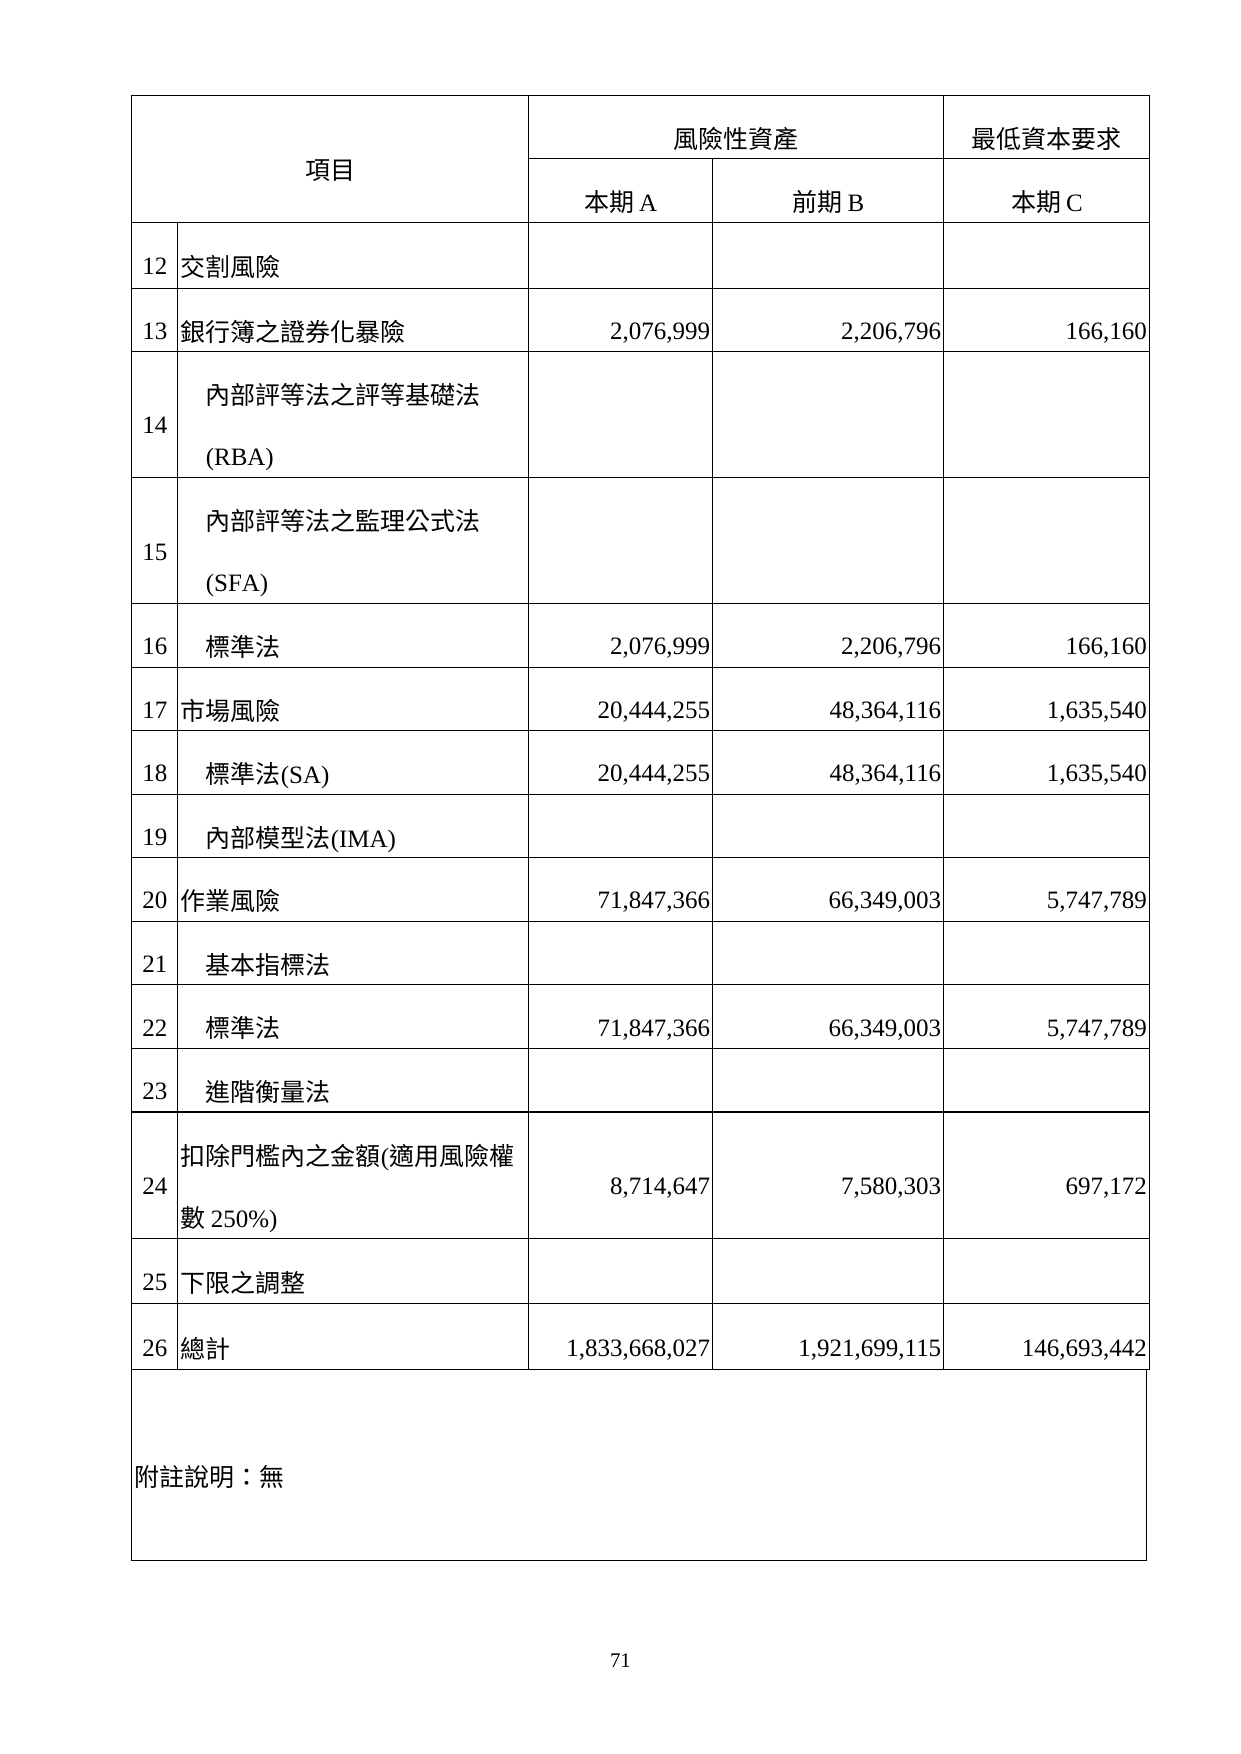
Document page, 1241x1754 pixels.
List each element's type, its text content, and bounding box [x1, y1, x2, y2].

table_cell [713, 223, 943, 287]
table_cell 市場風險 [178, 668, 528, 730]
table_cell 5,747,789 [944, 985, 1149, 1048]
table_cell [944, 352, 1149, 477]
table_cell 5,747,789 [944, 858, 1149, 921]
table_cell 14 [132, 352, 177, 477]
table_cell 標準法 [178, 604, 528, 667]
table_cell [713, 795, 943, 857]
table_cell 13 [132, 289, 177, 351]
table_cell [944, 922, 1149, 984]
table_cell [944, 1239, 1149, 1303]
table_cell 2,076,999 [529, 289, 712, 351]
table_cell 23 [132, 1049, 177, 1111]
table_cell 26 [132, 1304, 177, 1369]
table_cell [713, 478, 943, 603]
table_cell [944, 1049, 1149, 1111]
table_cell 標準法(SA) [178, 731, 528, 794]
table_header 最低資本要求 [944, 96, 1149, 158]
table_cell 8,714,647 [529, 1113, 712, 1237]
table_cell 本期C [944, 159, 1149, 222]
table_cell 66,349,003 [713, 858, 943, 921]
table_cell 銀行簿之證券化暴險 [178, 289, 528, 351]
table_cell [529, 352, 712, 477]
table_cell 扣除門檻內之金額(適用風險權數250%) [178, 1113, 528, 1237]
table_cell 7,580,303 [713, 1113, 943, 1237]
table_header 項目 [132, 96, 528, 222]
table_cell 16 [132, 604, 177, 667]
table_cell 48,364,116 [713, 668, 943, 730]
table_cell 18 [132, 731, 177, 794]
table_cell 內部評等法之評等基礎法(RBA) [178, 352, 528, 477]
table_cell 697,172 [944, 1113, 1149, 1237]
table_cell 19 [132, 795, 177, 857]
table_cell 1,635,540 [944, 731, 1149, 794]
table_cell 20,444,255 [529, 731, 712, 794]
table_cell 基本指標法 [178, 922, 528, 984]
table_cell [529, 223, 712, 287]
table_cell 15 [132, 478, 177, 603]
table_cell 2,206,796 [713, 604, 943, 667]
table_cell 20 [132, 858, 177, 921]
table_cell 25 [132, 1239, 177, 1303]
table_cell 66,349,003 [713, 985, 943, 1048]
table_cell [529, 922, 712, 984]
table_cell [713, 352, 943, 477]
table_cell [713, 1239, 943, 1303]
table_cell [529, 795, 712, 857]
table_header 風險性資產 [529, 96, 943, 158]
table_cell 166,160 [944, 289, 1149, 351]
table_cell [944, 795, 1149, 857]
table_cell [713, 1049, 943, 1111]
table_cell [529, 1049, 712, 1111]
table_cell 21 [132, 922, 177, 984]
table_cell 71,847,366 [529, 985, 712, 1048]
table_cell 標準法 [178, 985, 528, 1048]
table_cell 1,635,540 [944, 668, 1149, 730]
table_cell 12 [132, 223, 177, 287]
table_cell 166,160 [944, 604, 1149, 667]
table_cell 2,206,796 [713, 289, 943, 351]
table_cell 內部評等法之監理公式法(SFA) [178, 478, 528, 603]
table_cell 24 [132, 1113, 177, 1237]
table_cell [944, 223, 1149, 287]
table_cell 1,833,668,027 [529, 1304, 712, 1369]
table_cell 總計 [178, 1304, 528, 1369]
table_cell [713, 922, 943, 984]
table_cell 本期A [529, 159, 712, 222]
table_cell 1,921,699,115 [713, 1304, 943, 1369]
table_cell 交割風險 [178, 223, 528, 287]
table_cell 內部模型法(IMA) [178, 795, 528, 857]
table_cell 進階衡量法 [178, 1049, 528, 1111]
table_cell [529, 478, 712, 603]
table_cell 17 [132, 668, 177, 730]
table_cell 作業風險 [178, 858, 528, 921]
table_cell 20,444,255 [529, 668, 712, 730]
table_cell 前期B [713, 159, 943, 222]
table_cell [529, 1239, 712, 1303]
table_cell [944, 478, 1149, 603]
table_cell 下限之調整 [178, 1239, 528, 1303]
table_cell 22 [132, 985, 177, 1048]
table_cell 146,693,442 [944, 1304, 1149, 1369]
table_cell 2,076,999 [529, 604, 712, 667]
table_cell 71,847,366 [529, 858, 712, 921]
table_cell 附註說明：無 [132, 1370, 1146, 1560]
table_cell 48,364,116 [713, 731, 943, 794]
